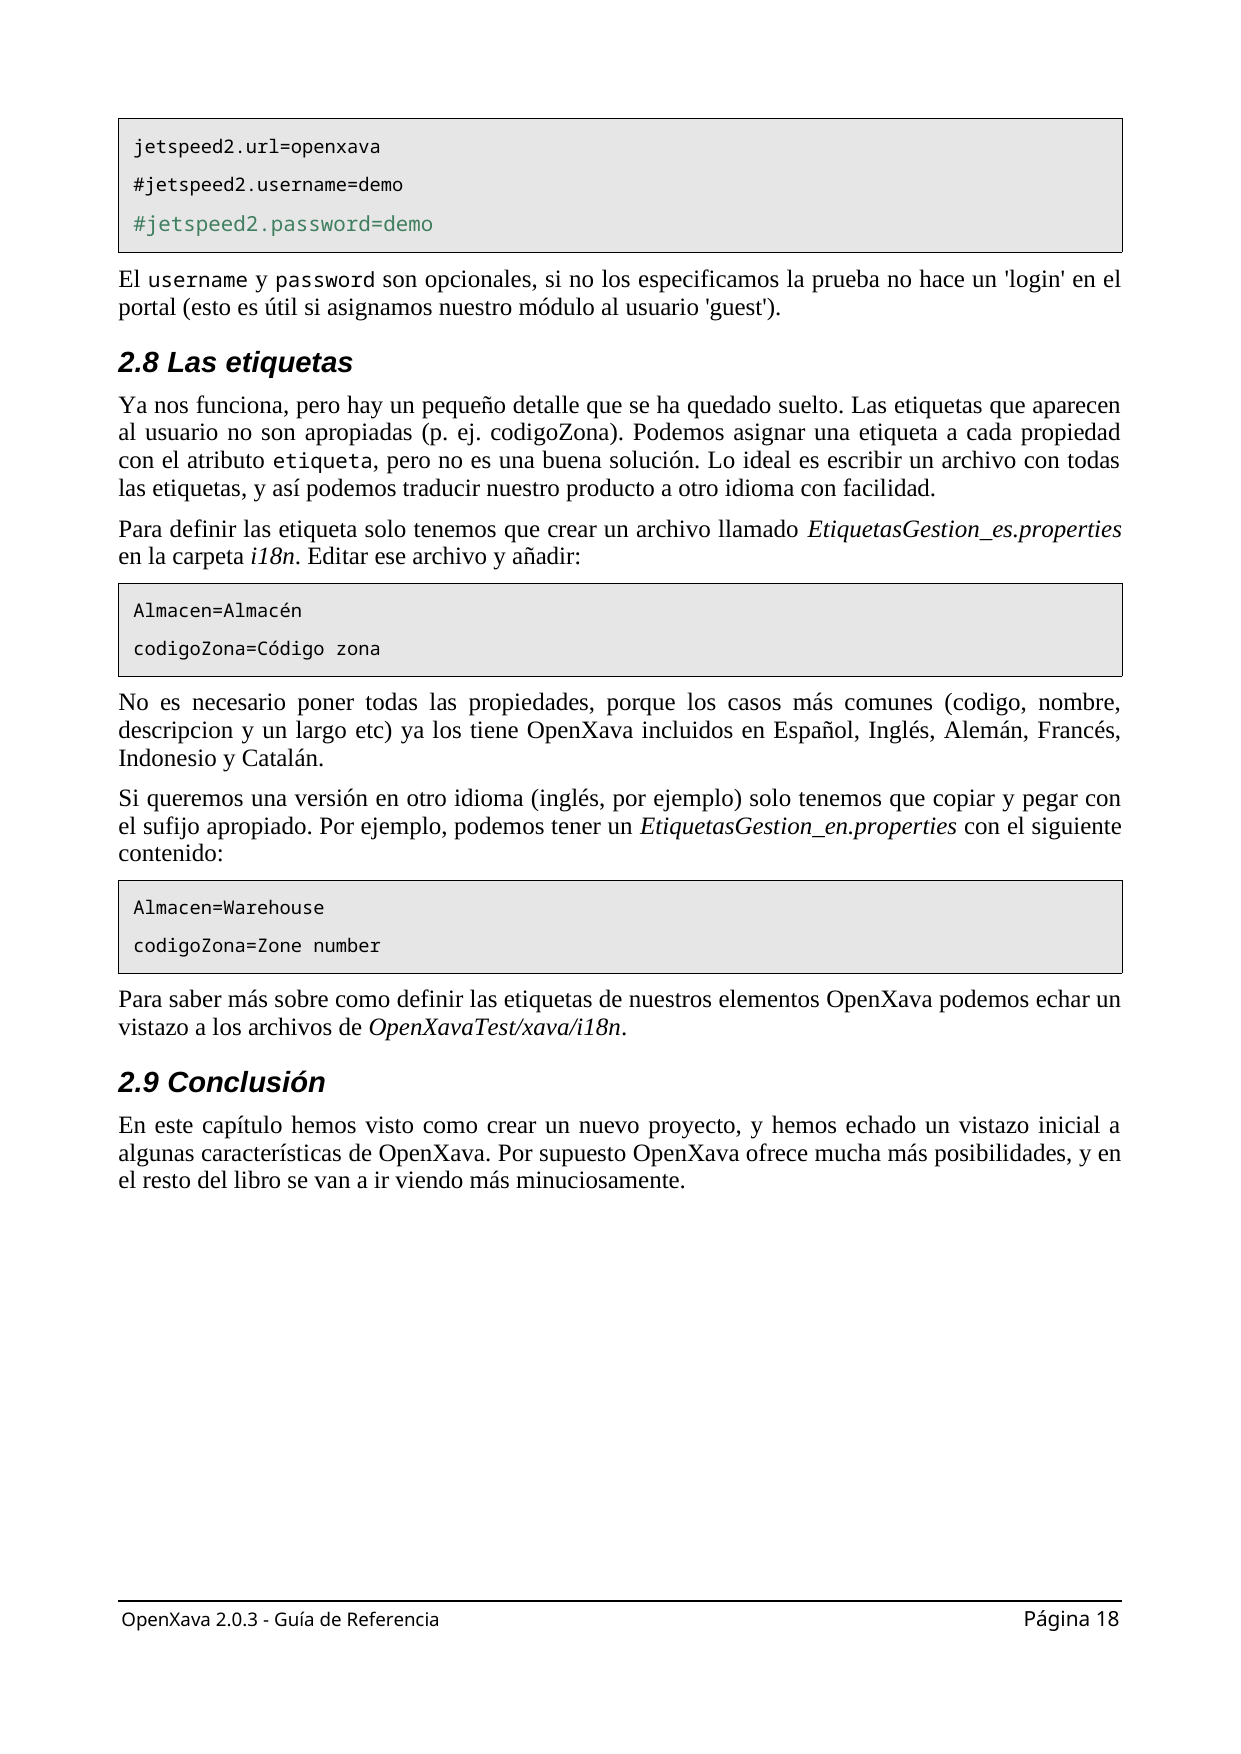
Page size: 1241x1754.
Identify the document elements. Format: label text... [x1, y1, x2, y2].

text Almacen=Almacén [119, 584, 1122, 621]
text Para definir las etiqueta solo tenemos que crear un archivo llamado EtiquetasGestion_es.properties en la carpeta i18n. Editar ese archivo y añadir: [118, 515, 1122, 570]
text En este capítulo hemos visto como crear un nuevo proyecto, y hemos echado un vistazo inicial a algunas características de OpenXava. Por supuesto OpenXava ofrece mucha más posibilidades, y en el resto del libro se van a ir viendo más minuciosamente. [118, 1111, 1122, 1194]
text codigoZona=Código zona [119, 621, 1122, 676]
text Almacen=Warehouse [119, 881, 1122, 918]
text No es necesario poner todas las propiedades, porque los casos más comunes (codigo, nombre, descripcion y un largo etc) ya los tiene OpenXava incluidos en Español, Inglés, Alemán, Francés, Indonesio y Catalán. [118, 688, 1122, 772]
subtitle Las etiquetas [118, 346, 1122, 378]
text #jetspeed2.username=demo [119, 156, 1122, 194]
text Ya nos funciona, pero hay un pequeño detalle que se ha quedado suelto. Las etiquetas que aparecen al usuario no son apropiadas (p. ej. codigoZona). Podemos asignar una etiqueta a cada propiedad con el atributo etiqueta, pero no es una buena solución. Lo ideal es escribir un archivo con todas las etiquetas, y así podemos traducir nuestro producto a otro idioma con facilidad. [118, 391, 1122, 502]
text Si queremos una versión en otro idioma (inglés, por ejemplo) solo tenemos que copiar y pegar con el sufijo apropiado. Por ejemplo, podemos tener un EtiquetasGestion_en.properties con el siguiente contenido: [118, 784, 1122, 867]
text codigoZona=Zone number [119, 918, 1122, 973]
text El username y password son opcionales, si no los especificamos la prueba no hace un 'login' en el portal (esto es útil si asignamos nuestro módulo al usuario 'guest'). [118, 265, 1122, 321]
text Para saber más sobre como definir las etiquetas de nuestros elementos OpenXava podemos echar un vistazo a los archivos de OpenXavaTest/xava/i18n. [118, 986, 1122, 1041]
subtitle Conclusión [118, 1066, 1122, 1099]
text jetspeed2.url=openxava [119, 119, 1122, 156]
text #jetspeed2.password=demo [119, 194, 1122, 252]
